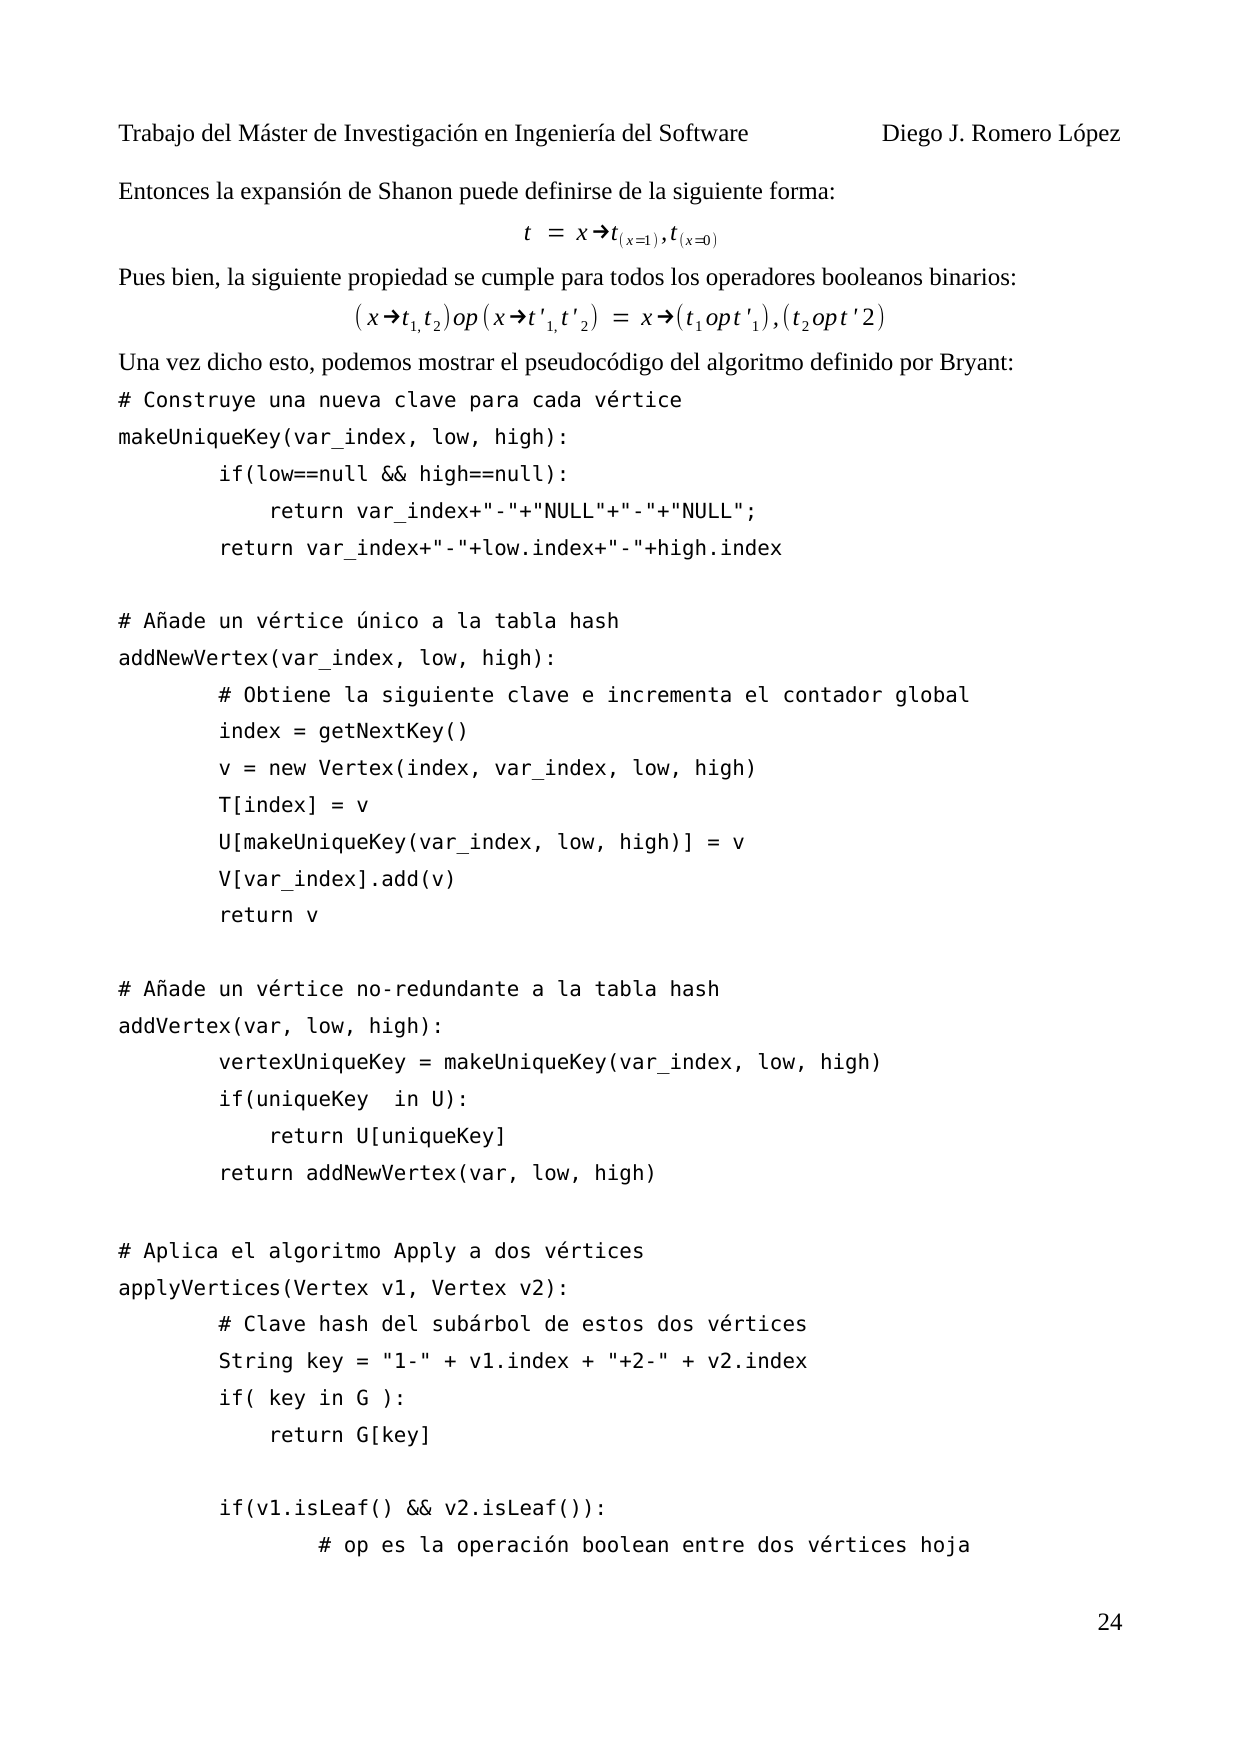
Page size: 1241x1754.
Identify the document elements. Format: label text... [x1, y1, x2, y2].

text index = getNextKey() [118, 719, 1122, 744]
text # op es la operación boolean entre dos vértices hoja [118, 1533, 1122, 1557]
text if( key in G ): [118, 1386, 1122, 1410]
text return var_index+"-"+"NULL"+"-"+"NULL"; [118, 499, 1122, 523]
text # Añade un vértice único a la tabla hash [118, 609, 1122, 633]
text return addNewVertex(var, low, high) [118, 1161, 1122, 1185]
text return var_index+"-"+low.index+"-"+high.index [118, 536, 1122, 560]
text if(low==null && high==null): [118, 462, 1122, 486]
text T[index] = v [118, 793, 1122, 817]
text Entonces la expansión de Shanon puede definirse de la siguiente forma: [118, 176, 1122, 205]
text # Aplica el algoritmo Apply a dos vértices [118, 1239, 1122, 1263]
text V[var_index].add(v) [118, 867, 1122, 891]
text addNewVertex(var_index, low, high): [118, 646, 1122, 670]
text makeUniqueKey(var_index, low, high): [118, 425, 1122, 449]
text v = new Vertex(index, var_index, low, high) [118, 756, 1122, 781]
text addVertex(var, low, high): [118, 1014, 1122, 1038]
text applyVertices(Vertex v1, Vertex v2): [118, 1276, 1122, 1300]
text # Clave hash del subárbol de estos dos vértices [118, 1312, 1122, 1337]
text return G[key] [118, 1423, 1122, 1447]
text if(v1.isLeaf() && v2.isLeaf()): [118, 1496, 1122, 1520]
text return v [118, 903, 1122, 928]
text # Construye una nueva clave para cada vértice [118, 388, 1122, 413]
text # Obtiene la siguiente clave e incrementa el contador global [118, 683, 1122, 707]
text # Añade un vértice no-redundante a la tabla hash [118, 977, 1122, 1001]
text Una vez dicho esto, podemos mostrar el pseudocódigo del algoritmo definido por Bryant: [118, 347, 1122, 376]
text U[makeUniqueKey(var_index, low, high)] = v [118, 830, 1122, 854]
text vertexUniqueKey = makeUniqueKey(var_index, low, high) [118, 1050, 1122, 1075]
text Pues bien, la siguiente propiedad se cumple para todos los operadores booleanos binarios: [118, 262, 1122, 291]
text return U[uniqueKey] [118, 1124, 1122, 1148]
text if(uniqueKey in U): [118, 1087, 1122, 1111]
text String key = "1-" + v1.index + "+2-" + v2.index [118, 1349, 1122, 1373]
